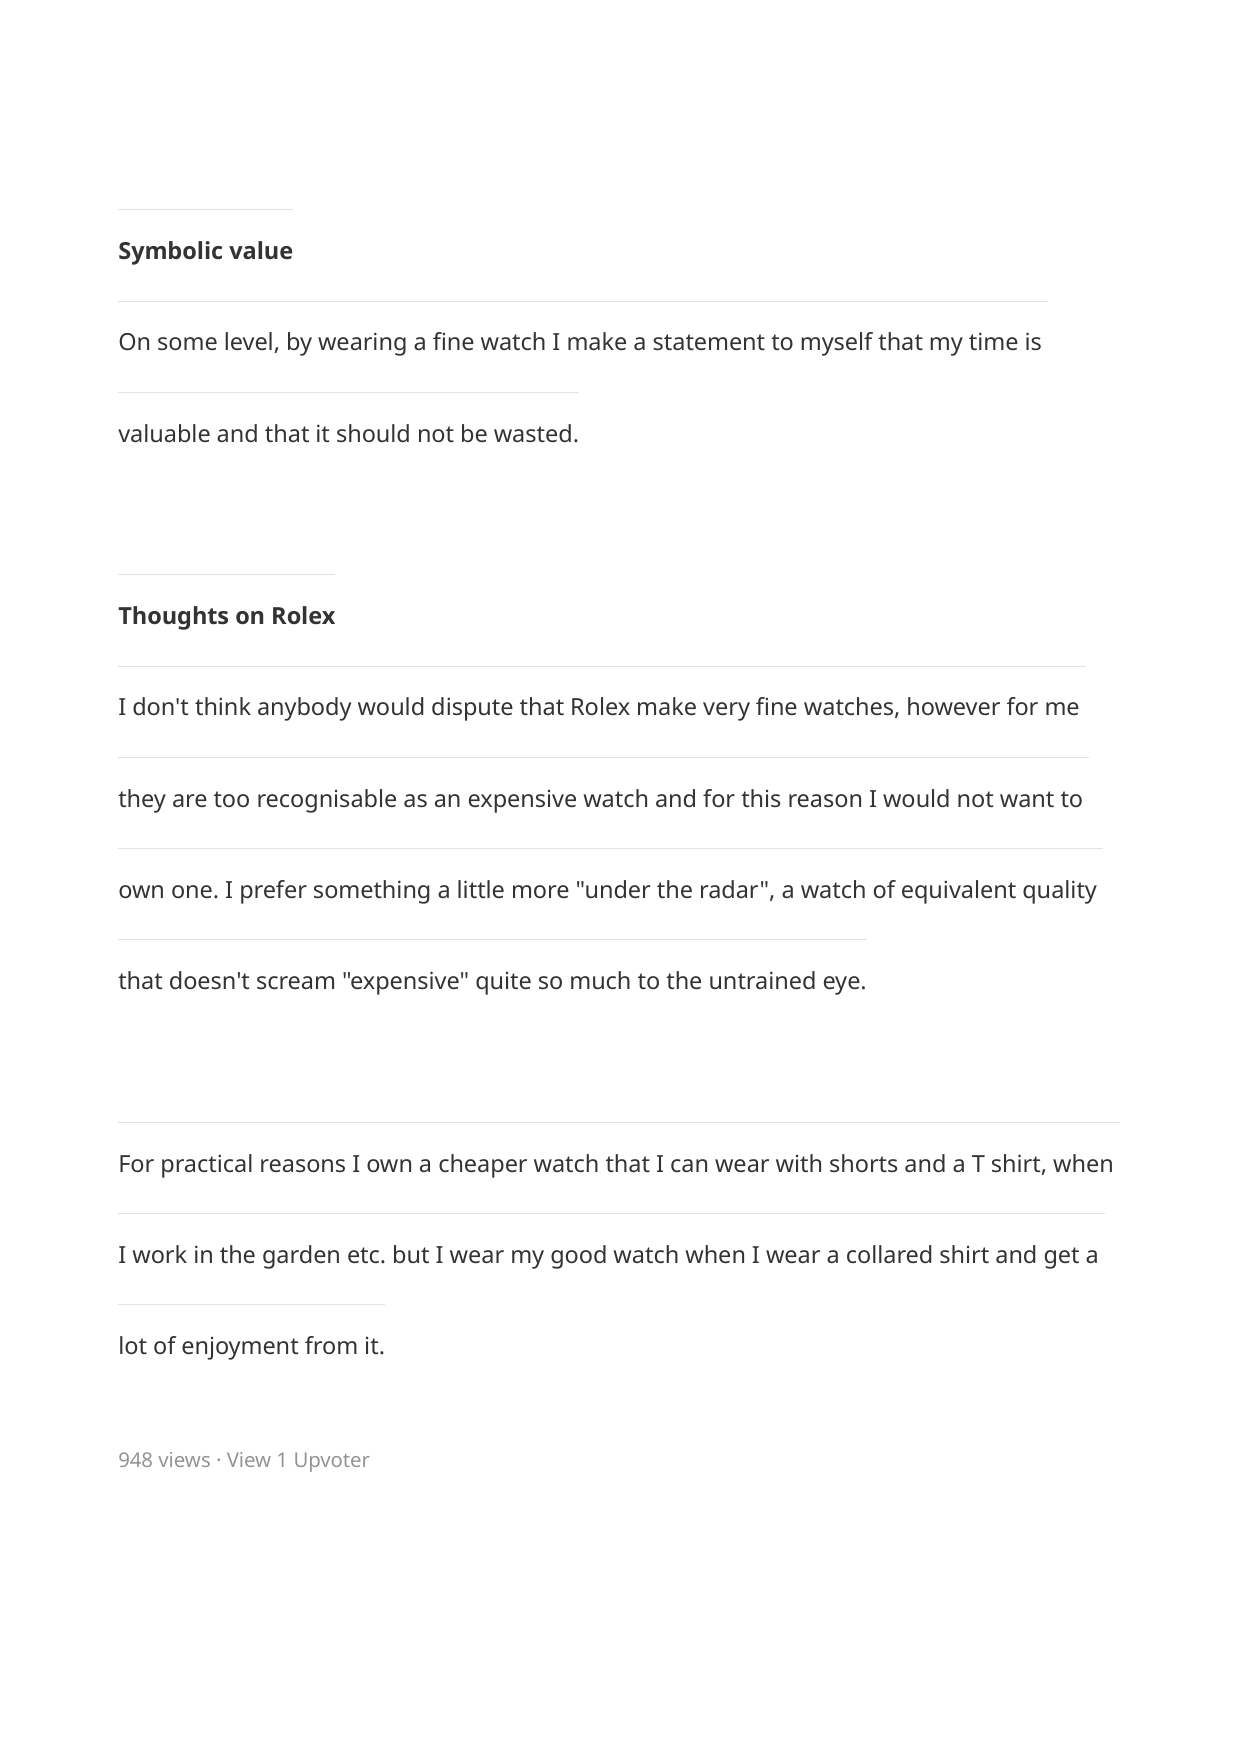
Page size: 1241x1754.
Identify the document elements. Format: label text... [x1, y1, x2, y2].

text 948 views · View 1 Upvoter [118, 1446, 1122, 1474]
text Symbolic value On some level, by wearing a fine watch I make a statement to myself that my time is valuable and that it should not be wasted. Thoughts on Rolex I don't think anybody would dispute that Rolex make very fine watches, however for me they are too recognisable as an expensive watch and for this reason I would not want to own one. I prefer something a little more "under the radar", a watch of equivalent quality that doesn't scream "expensive" quite so much to the untrained eye. For practical reasons I own a cheaper watch that I can wear with shorts and a T shirt, when I work in the garden etc. but I wear my good watch when I wear a collared shirt and get a lot of enjoyment from it. [118, 118, 1122, 1361]
